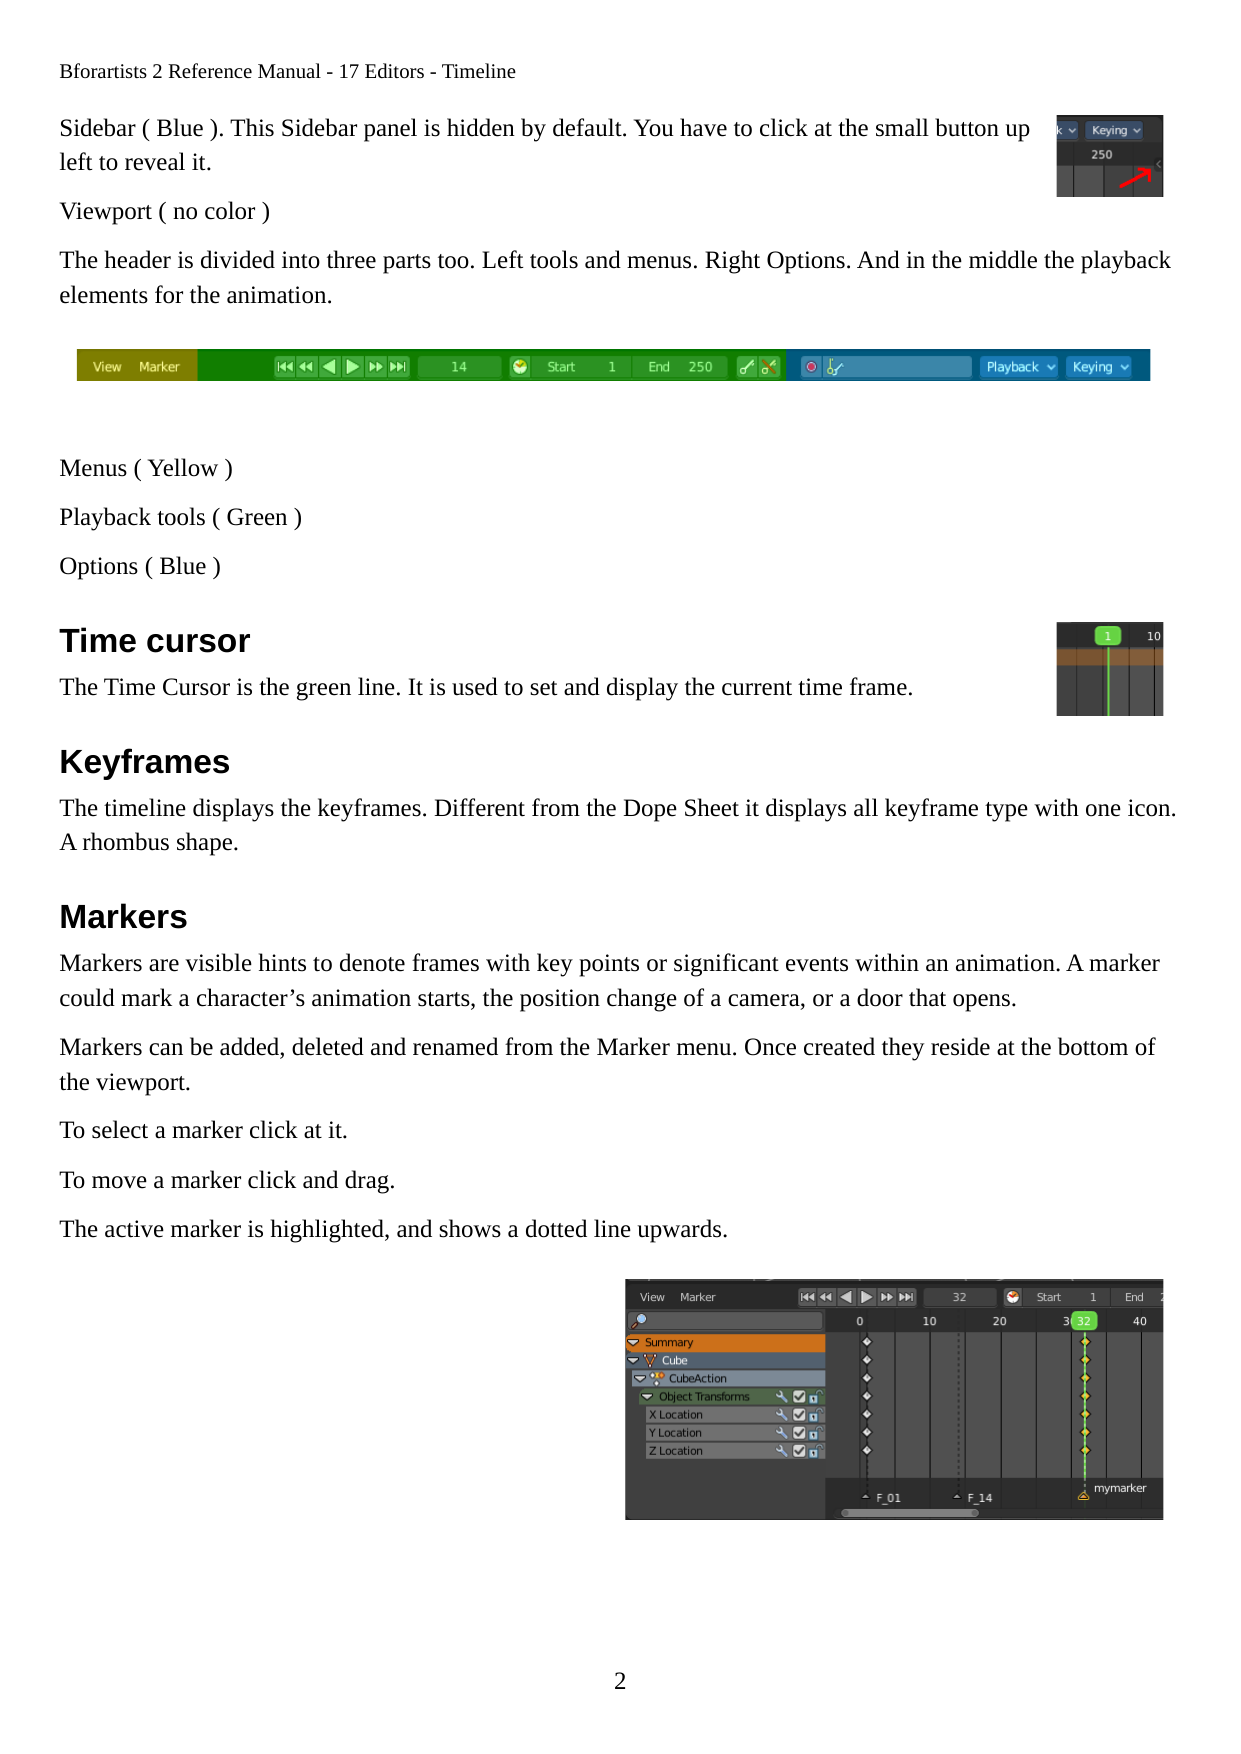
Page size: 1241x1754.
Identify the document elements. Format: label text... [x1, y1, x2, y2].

subtitle Markers [59, 897, 1181, 936]
picture [76, 349, 786, 381]
text The timeline displays the keyframes. Different from the Dope Sheet it displays all keyframe type with one icon. A rhombus shape. [59, 793, 1181, 856]
text To move a marker click and drag. [59, 1165, 1181, 1193]
subtitle Time cursor [59, 621, 1181, 659]
picture [1056, 115, 1164, 197]
text To select a marker click at it. [59, 1116, 1181, 1144]
picture [1067, 357, 1130, 376]
text The Time Cursor is the green line. It is used to set and display the current time frame. [59, 672, 1056, 701]
text Options ( Blue ) [59, 551, 1181, 580]
text Sidebar ( Blue ). This Sidebar panel is hidden by default. You have to click at the small button up left to reveal it. [59, 113, 1181, 176]
picture [625, 1279, 1164, 1520]
text Menus ( Yellow ) [59, 453, 1181, 482]
picture [1056, 622, 1164, 716]
text Playback tools ( Green ) [59, 502, 1181, 531]
text Markers can be added, deleted and renamed from the Marker menu. Once created they reside at the bottom of the viewport. [59, 1032, 1181, 1095]
text Viewport ( no color ) [59, 196, 1181, 225]
subtitle Keyframes [59, 742, 1181, 781]
text Markers are visible hints to denote frames with key points or significant events within an animation. A marker could mark a character’s animation starts, the position change of a camera, or a door that opens. [59, 948, 1181, 1012]
picture [802, 357, 971, 379]
text The active marker is highlighted, and shows a dotted line upwards. [59, 1214, 1181, 1242]
text The header is divided into three parts too. Left tools and menus. Right Options. And in the middle the playback elements for the animation. [59, 245, 1181, 308]
picture [981, 357, 1057, 376]
